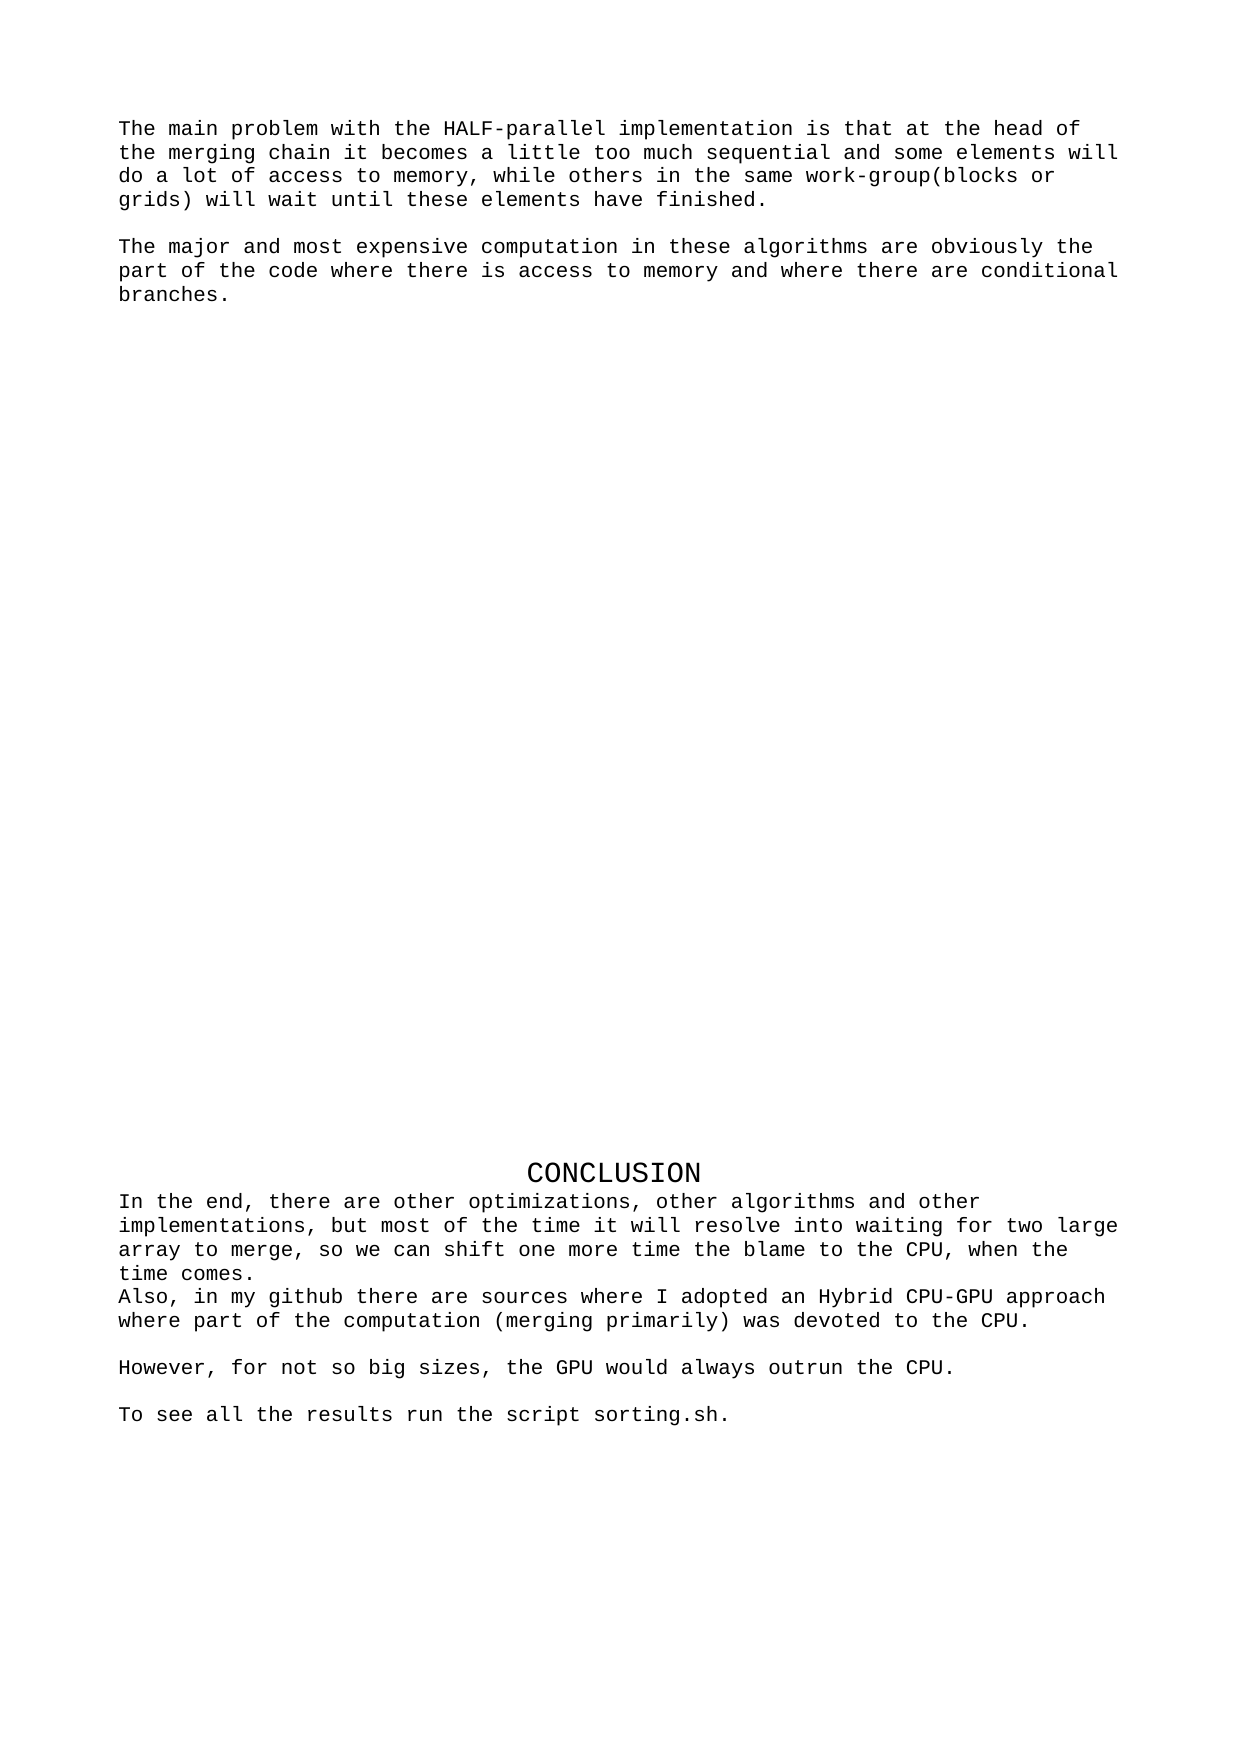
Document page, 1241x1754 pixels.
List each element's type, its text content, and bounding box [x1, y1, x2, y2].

text However, for not so big sizes, the GPU would always outrun the CPU. [118, 1357, 1122, 1381]
text CONCLUSION [118, 1158, 1122, 1192]
text Also, in my github there are sources where I adopted an Hybrid CPU-GPU approach where part of the computation (merging primarily) was devoted to the CPU. [118, 1286, 1122, 1333]
text To see all the results run the script sorting.sh. [118, 1404, 1122, 1428]
text The major and most expensive computation in these algorithms are obviously the part of the code where there is access to memory and where there are conditional branches. [118, 236, 1122, 307]
text The main problem with the HALF-parallel implementation is that at the head of the merging chain it becomes a little too much sequential and some elements will do a lot of access to memory, while others in the same work-group(blocks or grids) will wait until these elements have finished. [118, 118, 1122, 213]
text In the end, there are other optimizations, other algorithms and other implementations, but most of the time it will resolve into waiting for two large array to merge, so we can shift one more time the blame to the CPU, when the time comes. [118, 1192, 1122, 1286]
